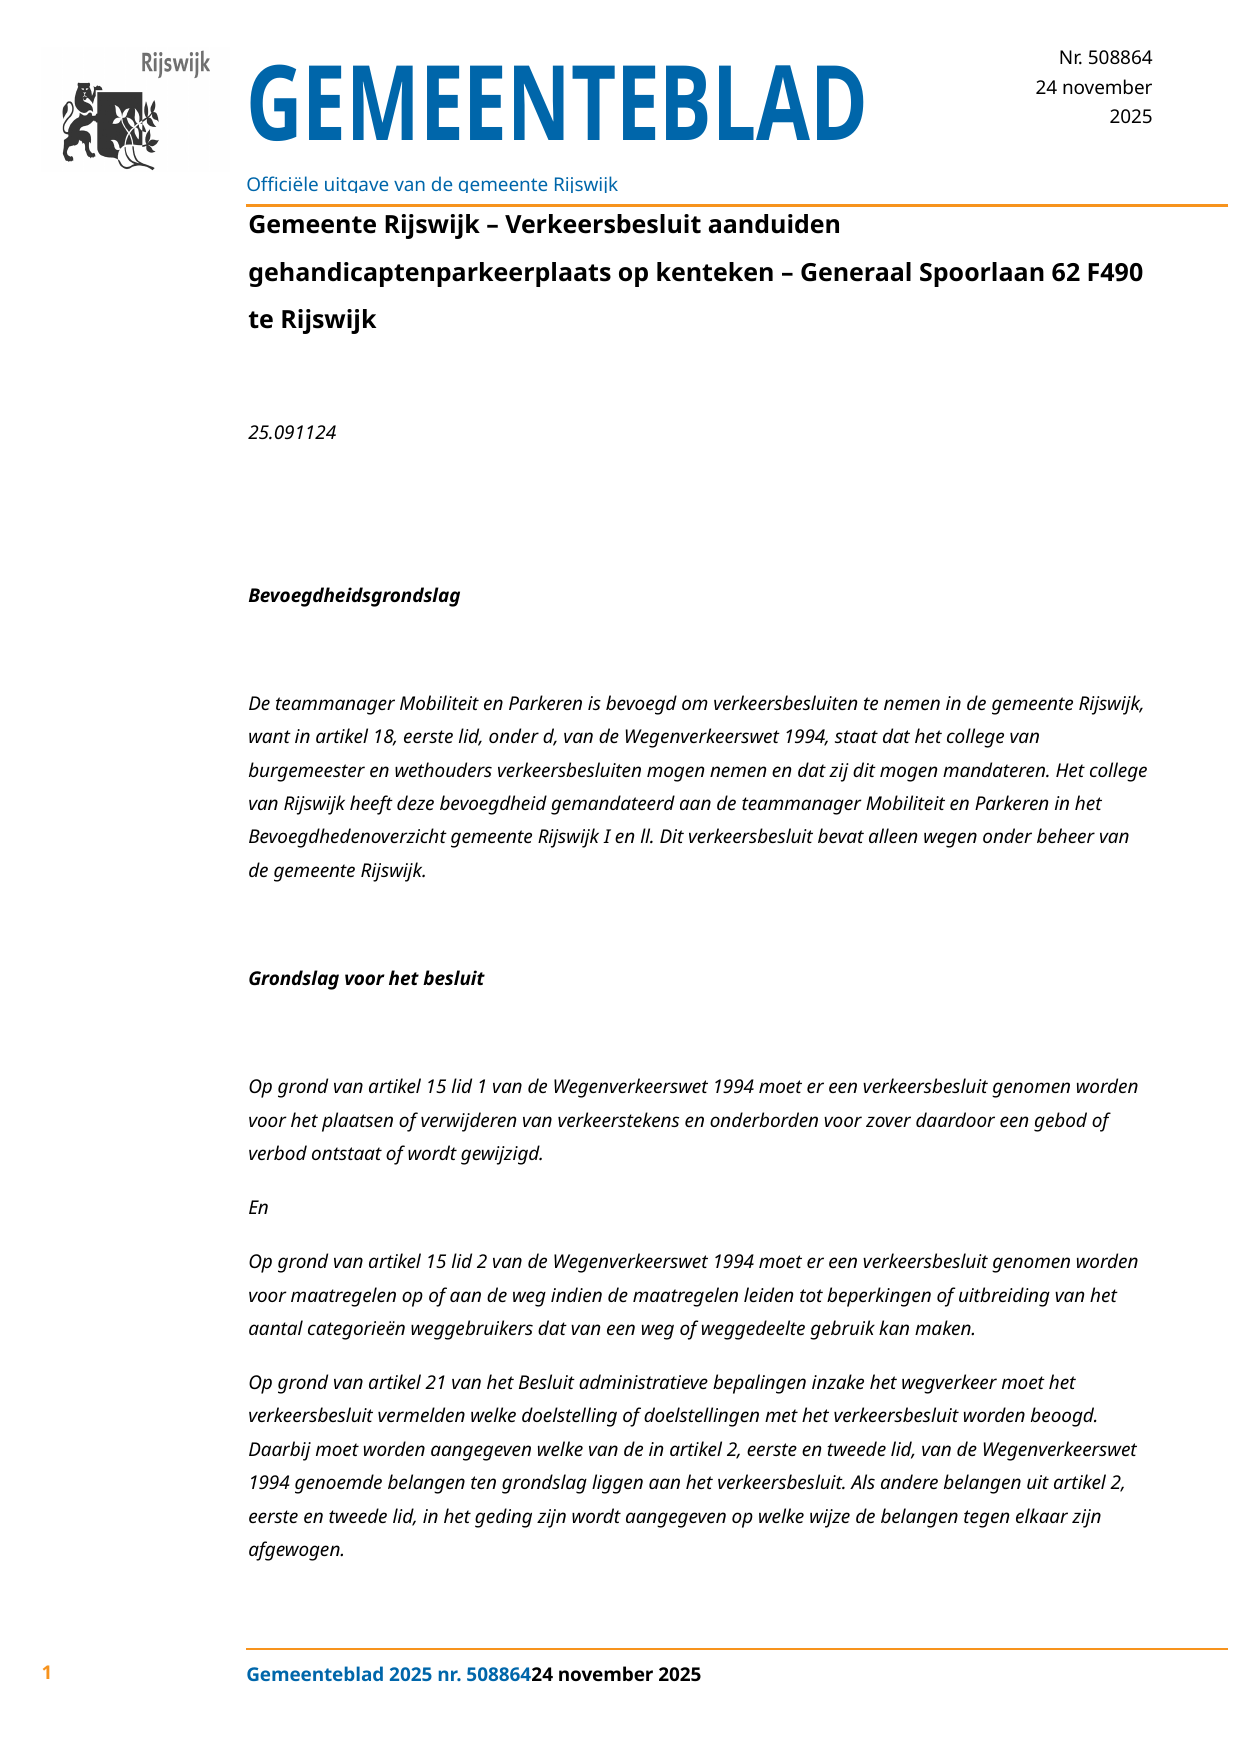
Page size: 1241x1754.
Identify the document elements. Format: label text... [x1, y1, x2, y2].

text 25.091124 [248, 419, 1152, 445]
text Gemeente Rijswijk – Verkeersbesluit aanduiden gehandicaptenparkeerplaats op kenteken – Generaal Spoorlaan 62 F490 te Rijswijk [248, 207, 1152, 336]
picture [41, 47, 231, 172]
text Bevoegdheidsgrondslag [248, 582, 1152, 607]
text De teammanager Mobiliteit en Parkeren is bevoegd om verkeersbesluiten te nemen in de gemeente Rijswijk, want in artikel 18, eerste lid, onder d, van de Wegenverkeerswet 1994, staat dat het college van burgemeester en wethouders verkeersbesluiten mogen nemen en dat zij dit mogen mandateren. Het college van Rijswijk heeft deze bevoegdheid gemandateerd aan de teammanager Mobiliteit en Parkeren in het Bevoegdhedenoverzicht gemeente Rijswijk I en ll. Dit verkeersbesluit bevat alleen wegen onder beheer van de gemeente Rijswijk. [248, 690, 1152, 883]
text Grondslag voor het besluit [248, 965, 1152, 991]
text Op grond van artikel 15 lid 1 van de Wegenverkeerswet 1994 moet er een verkeersbesluit genomen worden voor het plaatsen of verwijderen van verkeerstekens en onderborden voor zover daardoor een gebod of verbod ontstaat of wordt gewijzigd. [248, 1073, 1152, 1166]
text En [248, 1194, 1152, 1220]
text Op grond van artikel 21 van het Besluit administratieve bepalingen inzake het wegverkeer moet het verkeersbesluit vermelden welke doelstelling of doelstellingen met het verkeersbesluit worden beoogd. Daarbij moet worden aangegeven welke van de in artikel 2, eerste en tweede lid, van de Wegenverkeerswet 1994 genoemde belangen ten grondslag liggen aan het verkeersbesluit. Als andere belangen uit artikel 2, eerste en tweede lid, in het geding zijn wordt aangegeven op welke wijze de belangen tegen elkaar zijn afgewogen. [248, 1369, 1152, 1562]
text Op grond van artikel 15 lid 2 van de Wegenverkeerswet 1994 moet er een verkeersbesluit genomen worden voor maatregelen op of aan de weg indien de maatregelen leiden tot beperkingen of uitbreiding van het aantal categorieën weggebruikers dat van een weg of weggedeelte gebruik kan maken. [248, 1248, 1152, 1341]
